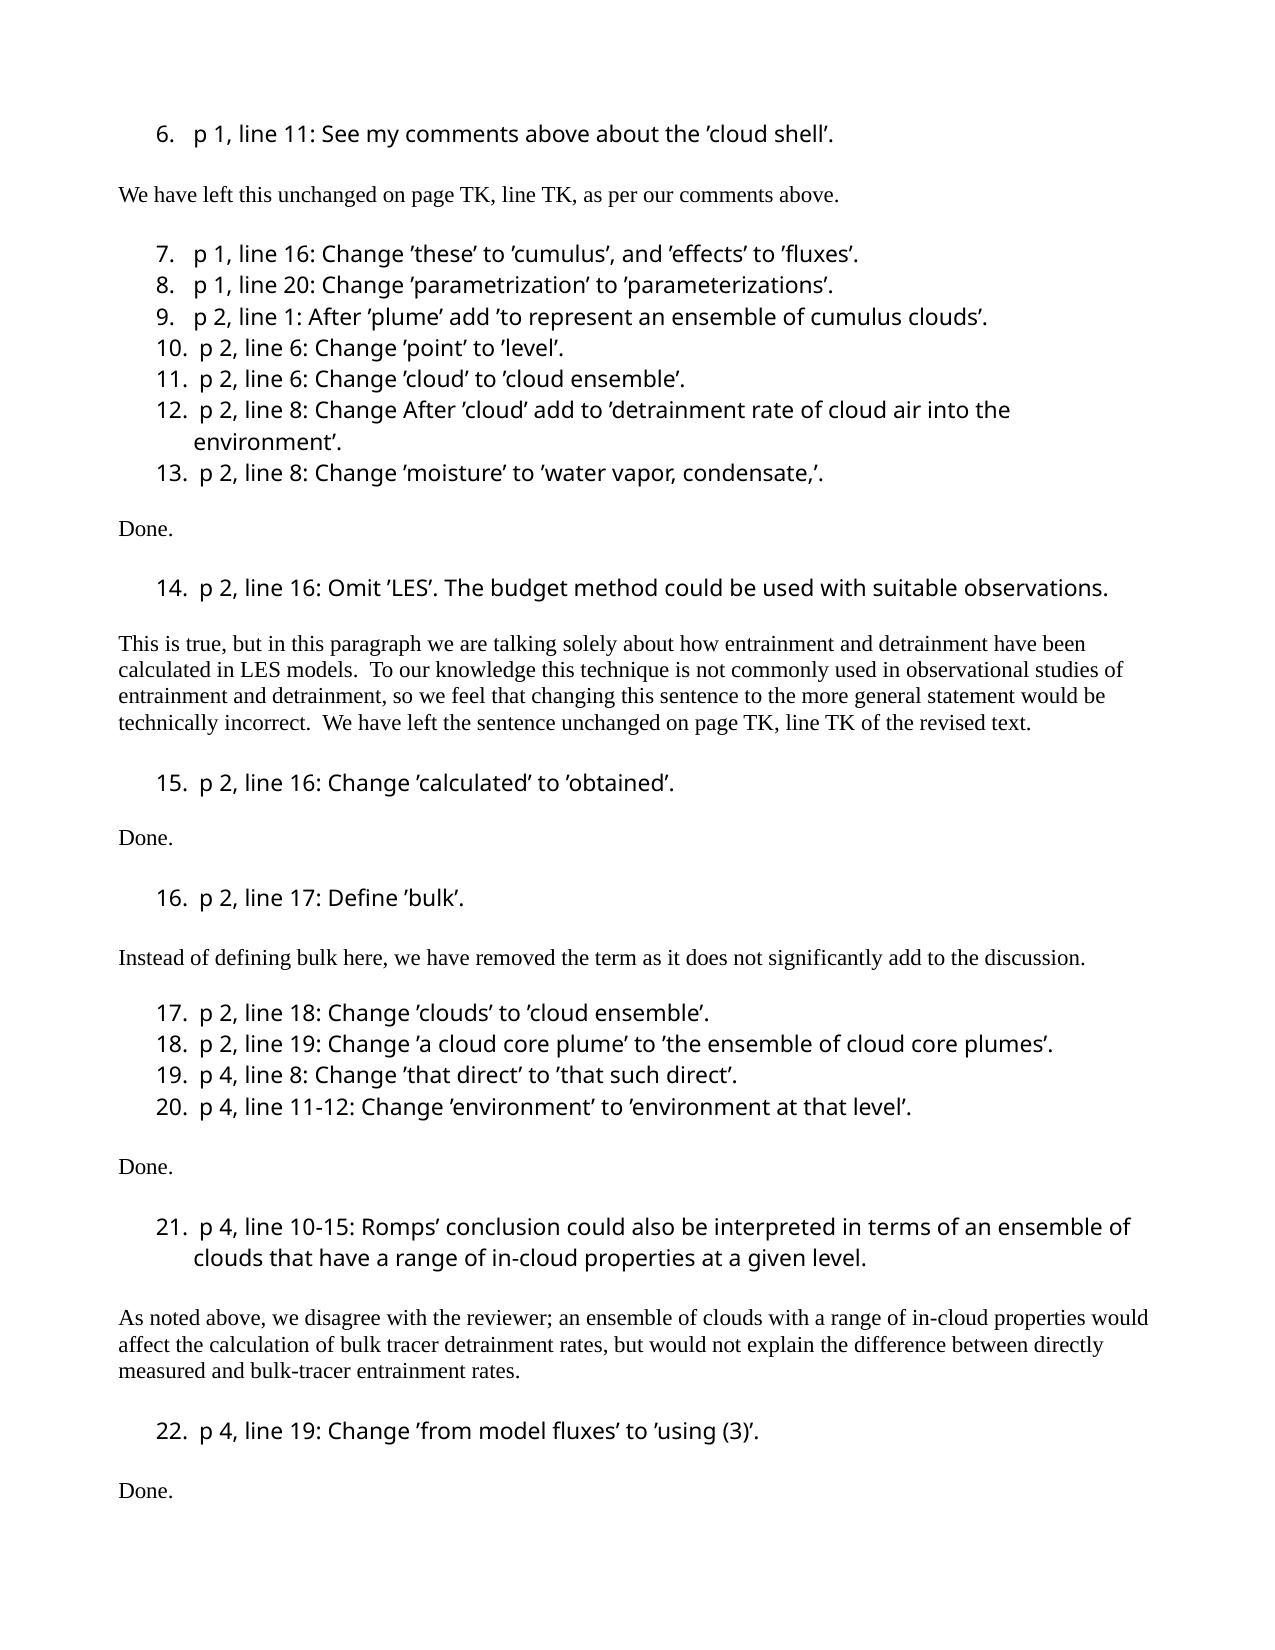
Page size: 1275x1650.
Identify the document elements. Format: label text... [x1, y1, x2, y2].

list p 1, line 20: Change ’parametrization’ to ’parameterizations’. [156, 269, 1157, 301]
list p 2, line 8: Change After ’cloud’ add to ’detrainment rate of cloud air into the environment’. [156, 394, 1157, 457]
list p 2, line 18: Change ’clouds’ to ’cloud ensemble’. [156, 997, 1157, 1028]
list p 1, line 11: See my comments above about the ’cloud shell’. [156, 118, 1157, 149]
text Done. [118, 1153, 1157, 1179]
text Instead of defining bulk here, we have removed the term as it does not significantly add to the discussion. [118, 944, 1157, 971]
text Done. [118, 824, 1157, 850]
list p 2, line 19: Change ’a cloud core plume’ to ’the ensemble of cloud core plumes’. [156, 1028, 1157, 1059]
text Done. [118, 1477, 1157, 1504]
list p 2, line 17: Define ’bulk’. [156, 882, 1157, 913]
text Done. [118, 514, 1157, 541]
list p 2, line 6: Change ’cloud’ to ’cloud ensemble’. [156, 363, 1157, 394]
list p 4, line 8: Change ’that direct’ to ’that such direct’. [156, 1059, 1157, 1091]
list p 4, line 10-15: Romps’ conclusion could also be interpreted in terms of an ensemble of clouds that have a range of in-cloud properties at a given level. [156, 1211, 1157, 1273]
list p 2, line 16: Change ’calculated’ to ’obtained’. [156, 766, 1157, 798]
text As noted above, we disagree with the reviewer; an ensemble of clouds with a range of in-cloud properties would affect the calculation of bulk tracer detrainment rates, but would not explain the difference between directly measured and bulk-tracer entrainment rates. [118, 1304, 1157, 1383]
list p 2, line 1: After ’plume’ add ’to represent an ensemble of cumulus clouds’. [156, 301, 1157, 332]
list p 2, line 16: Omit ’LES’. The budget method could be used with suitable observations. [156, 572, 1157, 603]
text We have left this unchanged on page TK, line TK, as per our comments above. [118, 181, 1157, 207]
list p 2, line 8: Change ’moisture’ to ’water vapor, condensate,’. [156, 457, 1157, 488]
text This is true, but in this paragraph we are talking solely about how entrainment and detrainment have been calculated in LES models. To our knowledge this technique is not commonly used in observational studies of entrainment and detrainment, so we feel that changing this sentence to the more general statement would be technically incorrect. We have left the sentence unchanged on page TK, line TK of the revised text. [118, 630, 1157, 735]
list p 1, line 16: Change ’these’ to ’cumulus’, and ’effects’ to ’fluxes’. [156, 238, 1157, 269]
list p 4, line 19: Change ’from model fluxes’ to ’using (3)’. [156, 1415, 1157, 1446]
list p 2, line 6: Change ’point’ to ’level’. [156, 332, 1157, 363]
list p 4, line 11-12: Change ’environment’ to ’environment at that level’. [156, 1091, 1157, 1122]
